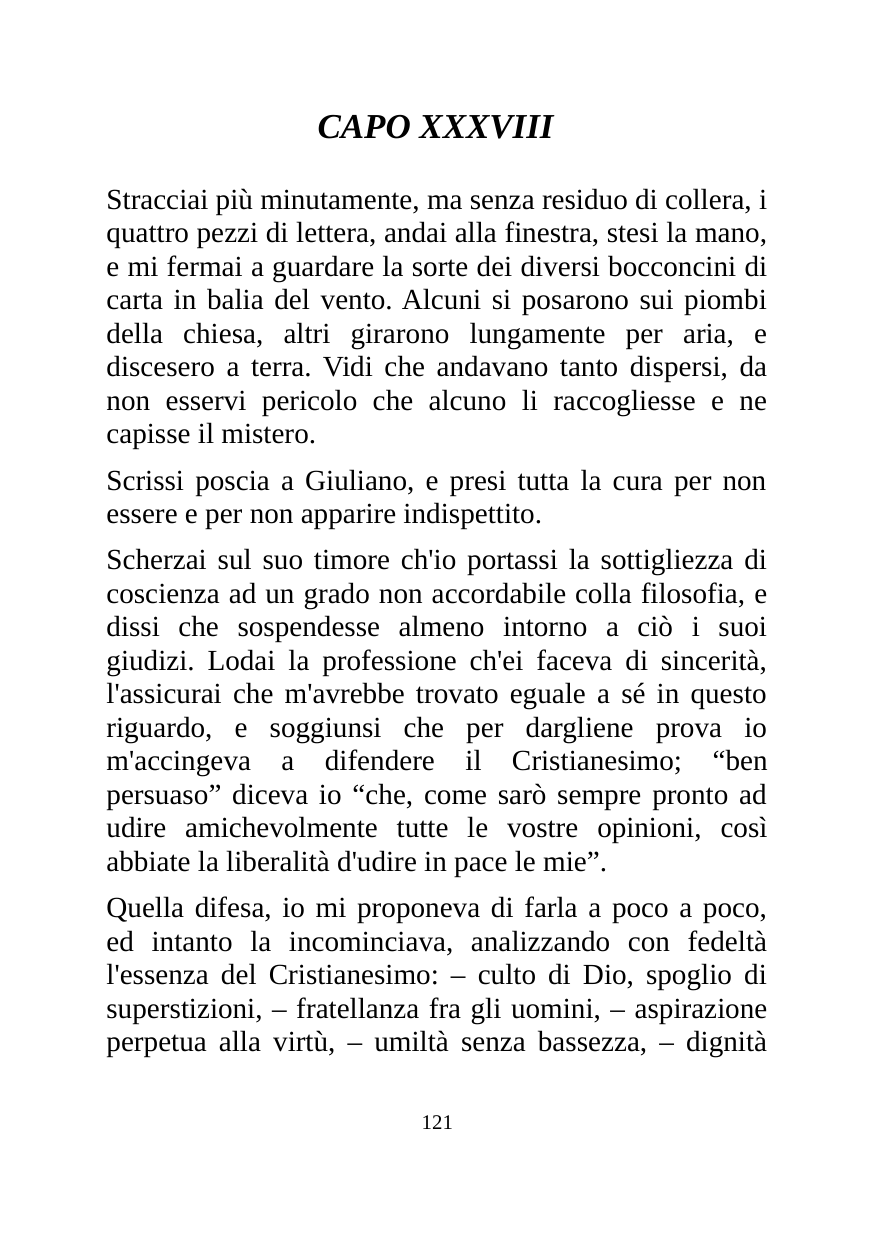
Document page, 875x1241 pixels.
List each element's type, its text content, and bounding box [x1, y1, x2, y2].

text Scherzai sul suo timore ch'io portassi la sottigliezza di coscienza ad un grado non accordabile colla filosofia, e dissi che sospendesse almeno intorno a ciò i suoi giudizi. Lodai la professione ch'ei faceva di sincerità, l'assicurai che m'avrebbe trovato eguale a sé in questo riguardo, e soggiunsi che per dargliene prova io m'accingeva a difendere il Cristianesimo; “ben persuaso” diceva io “che, come sarò sempre pronto ad udire amichevolmente tutte le vostre opinioni, così abbiate la liberalità d'udire in pace le mie”. [106, 542, 768, 878]
text Quella difesa, io mi proponeva di farla a poco a poco, ed intanto la incominciava, analizzando con fedeltà l'essenza del Cristianesimo: – culto di Dio, spoglio di superstizioni, – fratellanza fra gli uomini, – aspirazione perpetua alla virtù, – umiltà senza bassezza, – dignità [106, 890, 768, 1058]
text Scrissi poscia a Giuliano, e presi tutta la cura per non essere e per non apparire indispettito. [106, 463, 768, 530]
text Stracciai più minutamente, ma senza residuo di collera, i quattro pezzi di lettera, andai alla finestra, stesi la mano, e mi fermai a guardare la sorte dei diversi bocconcini di carta in balia del vento. Alcuni si posarono sui piombi della chiesa, altri girarono lungamente per aria, e discesero a terra. Vidi che andavano tanto dispersi, da non esservi pericolo che alcuno li raccogliesse e ne capisse il mistero. [106, 182, 768, 450]
subtitle CAPO XXXVIII [106, 106, 768, 146]
